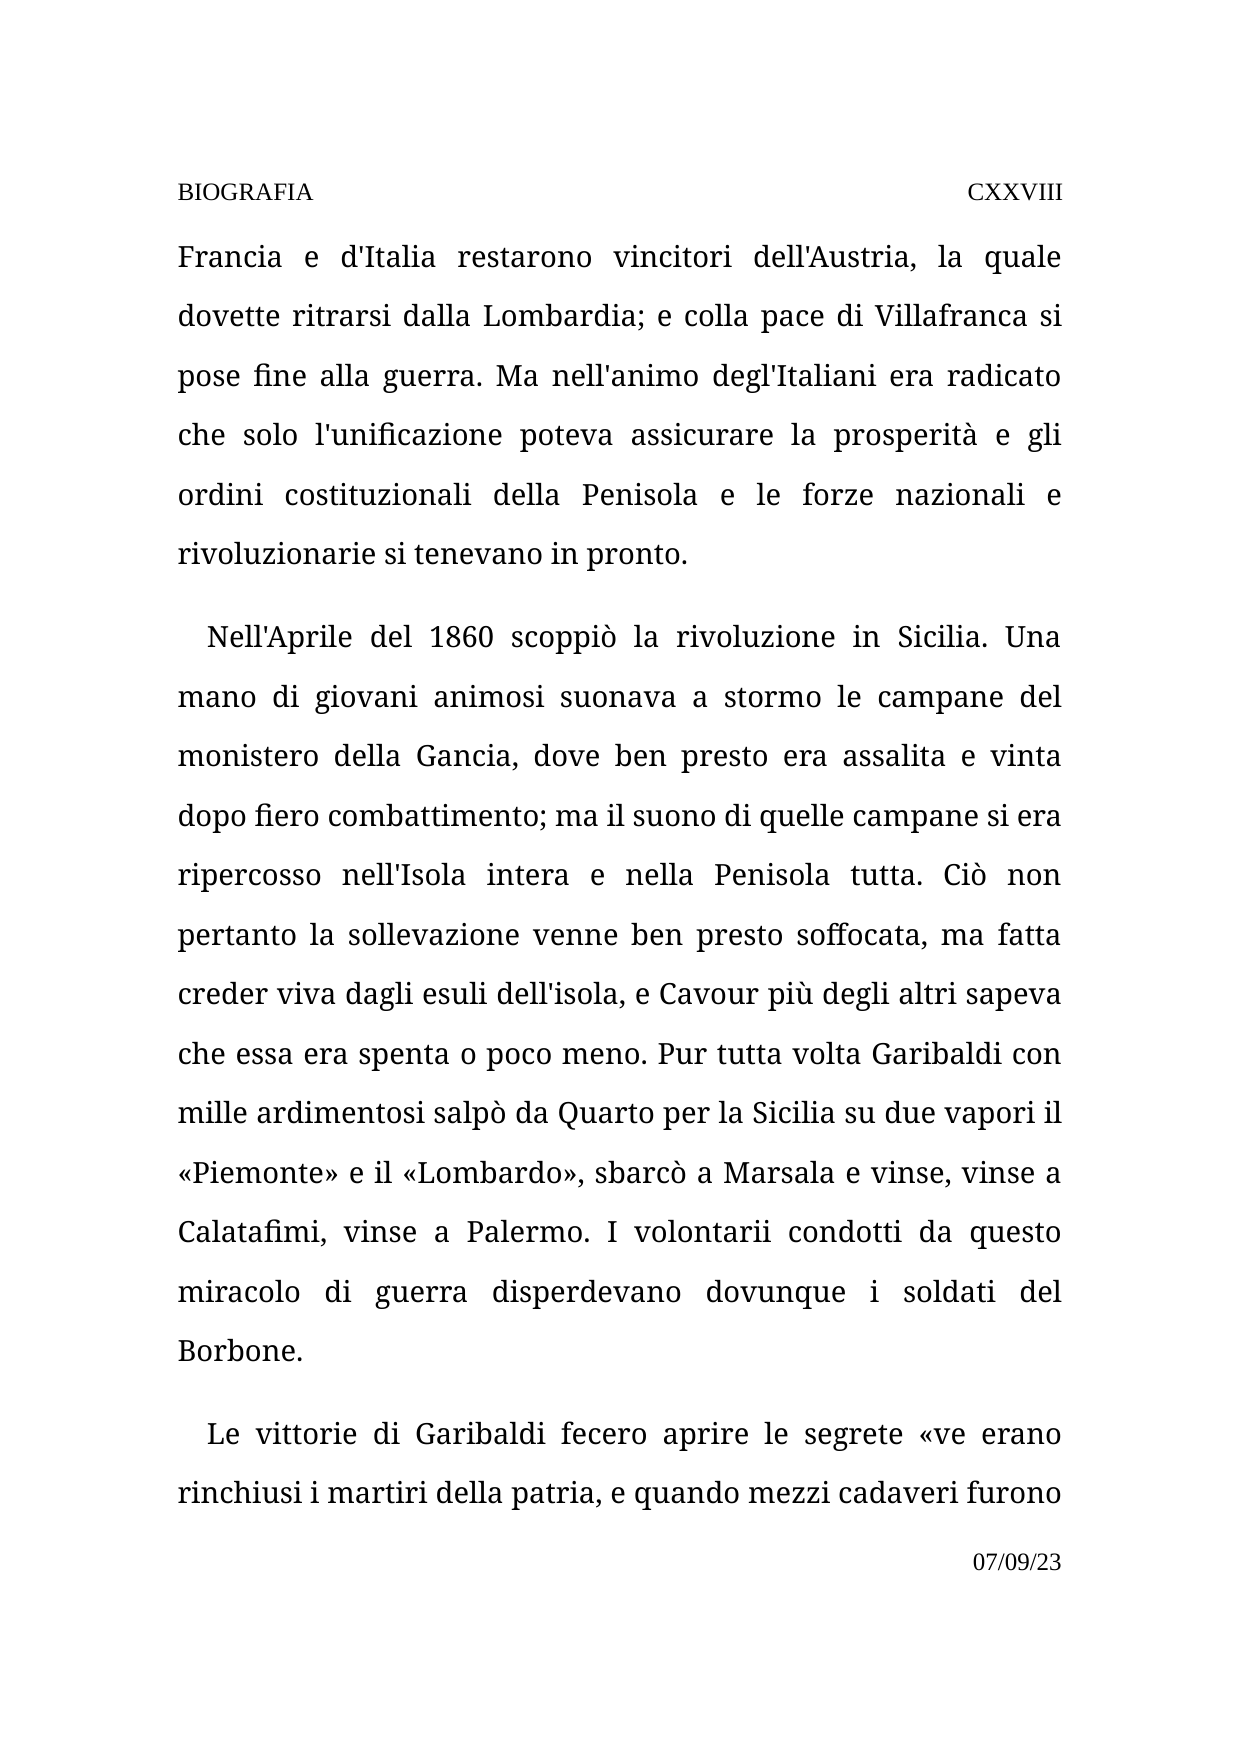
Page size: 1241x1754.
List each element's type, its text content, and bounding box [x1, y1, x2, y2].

text Francia e d'Italia restarono vincitori dell'Austria, la quale dovette ritrarsi dalla Lombardia; e colla pace di Villafranca si pose fine alla guerra. Ma nell'animo degl'Italiani era radicato che solo l'unificazione poteva assicurare la prosperità e gli ordini costituzionali della Penisola e le forze nazionali e rivoluzionarie si tenevano in pronto. [177, 236, 1063, 573]
text Le vittorie di Garibaldi fecero aprire le segrete «ve erano rinchiusi i martiri della patria, e quando mezzi cadaveri furono [177, 1413, 1063, 1512]
text Nell'Aprile del 1860 scoppiò la rivoluzione in Sicilia. Una mano di giovani animosi suonava a stormo le campane del monistero della Gancia, dove ben presto era assalita e vinta dopo fiero combattimento; ma il suono di quelle campane si era ripercosso nell'Isola intera e nella Penisola tutta. Ciò non pertanto la sollevazione venne ben presto soffocata, ma fatta creder viva dagli esuli dell'isola, e Cavour più degli altri sapeva che essa era spenta o poco meno. Pur tutta volta Garibaldi con mille ardimentosi salpò da Quarto per la Sicilia su due vapori il «Piemonte» e il «Lombardo», sbarcò a Marsala e vinse, vinse a Calatafimi, vinse a Palermo. I volontarii condotti da questo miracolo di guerra disperdevano dovunque i soldati del Borbone. [177, 617, 1063, 1370]
